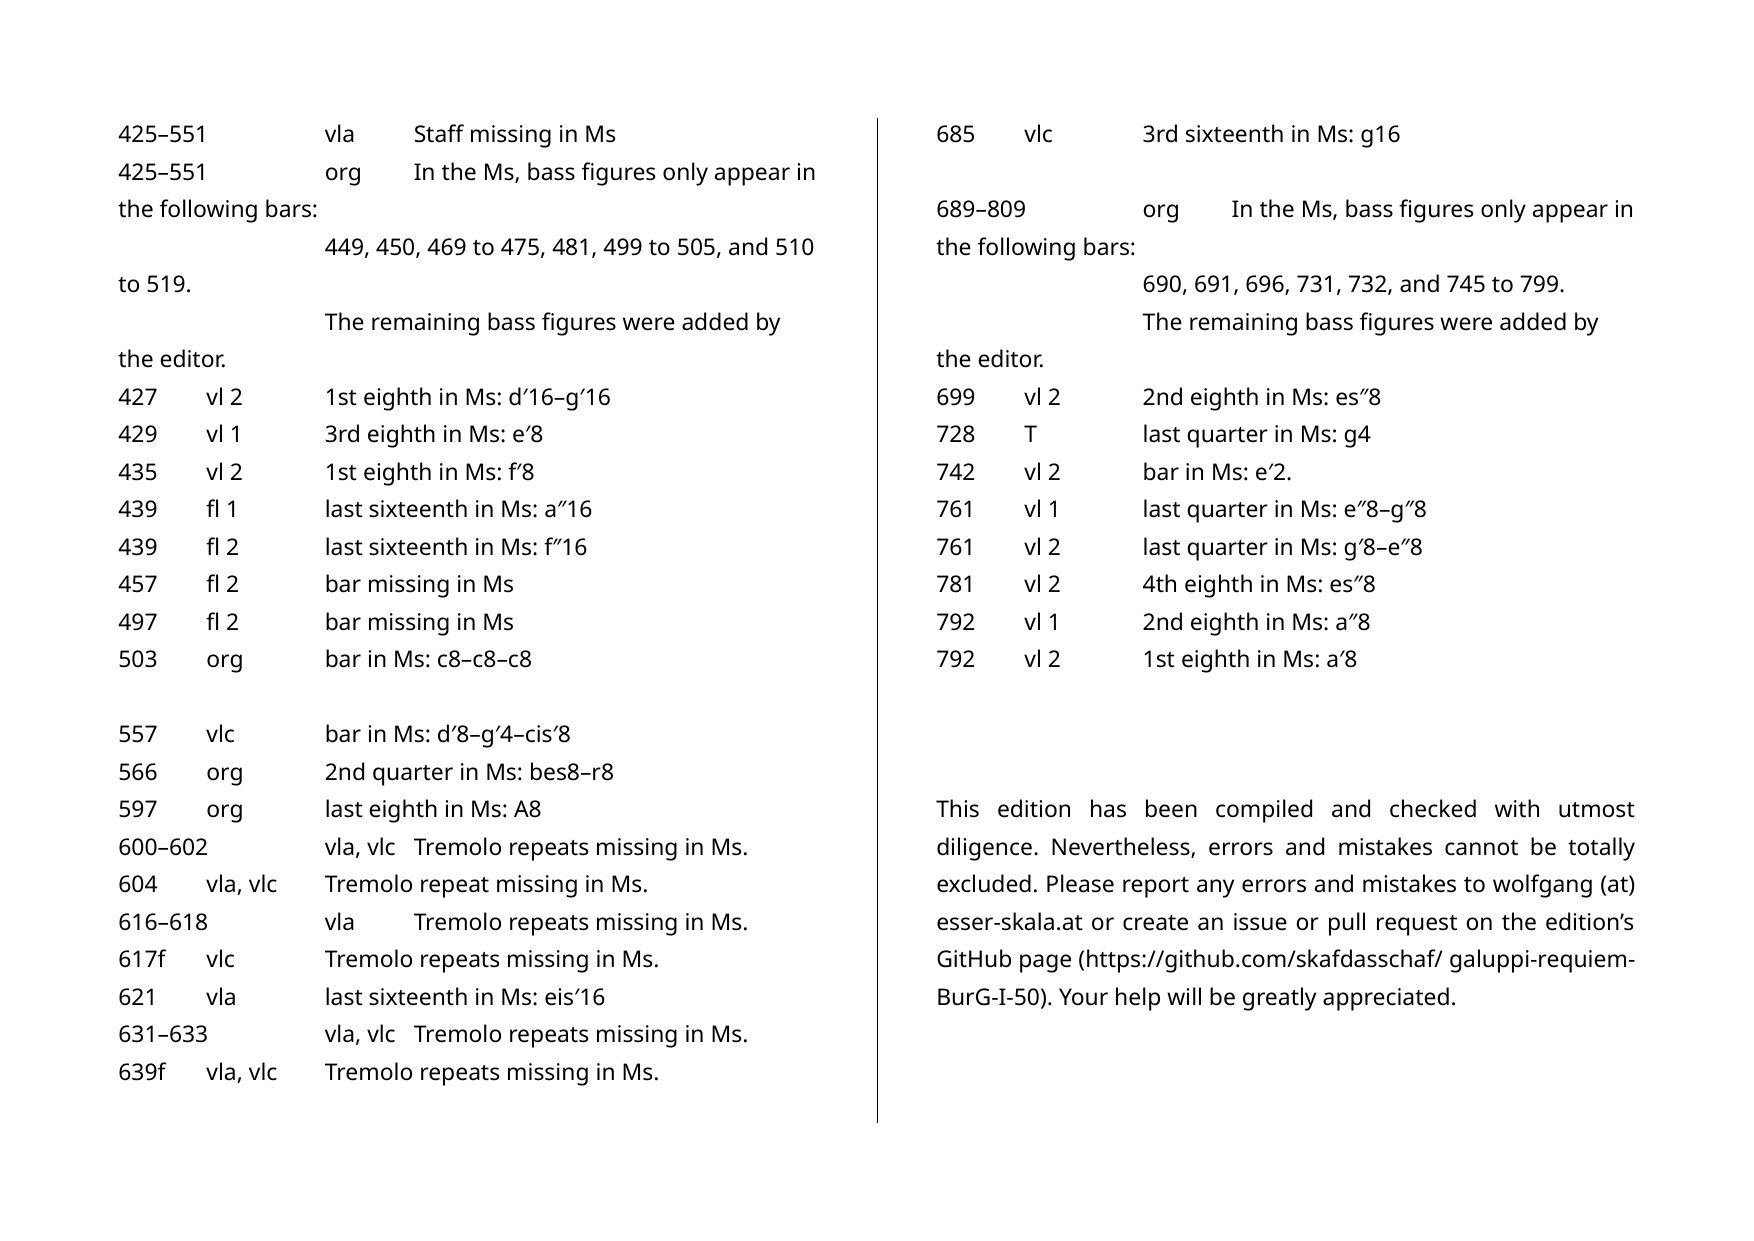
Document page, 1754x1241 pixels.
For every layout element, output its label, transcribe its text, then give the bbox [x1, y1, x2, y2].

text This edition has been compiled and checked with utmost diligence. Nevertheless, errors and mistakes cannot be totally excluded. Please report any errors and mistakes to wolfgang (at) esser-skala.at or create an issue or pull request on the edition’s GitHub page (https://github.com/skafdasschaf/ galuppi-requiem-BurG-I-50). Your help will be greatly appreciated. [936, 793, 1636, 1012]
text 425–551 vla Staff missing in Ms 425–551 org In the Ms, bass figures only appear in the following bars: 449, 450, 469 to 475, 481, 499 to 505, and 510 to 519. The remaining bass figures were added by the editor. 427 vl 2 1st eighth in Ms: d′16–g′16 429 vl 1 3rd eighth in Ms: e′8 435 vl 2 1st eighth in Ms: f′8 439 fl 1 last sixteenth in Ms: a″16 439 fl 2 last sixteenth in Ms: f″16 457 fl 2 bar missing in Ms 497 fl 2 bar missing in Ms 503 org bar in Ms: c8–c8–c8 557 vlc bar in Ms: d′8–g′4–cis′8 566 org 2nd quarter in Ms: bes8–r8 597 org last eighth in Ms: A8 600–602 vla, vlc Tremolo repeats missing in Ms. 604 vla, vlc Tremolo repeat missing in Ms. 616–618 vla Tremolo repeats missing in Ms. 617f vlc Tremolo repeats missing in Ms. 621 vla last sixteenth in Ms: eis′16 631–633 vla, vlc Tremolo repeats missing in Ms. 639f vla, vlc Tremolo repeats missing in Ms. [118, 118, 818, 1087]
text 685 vlc 3rd sixteenth in Ms: g16 689–809 org In the Ms, bass figures only appear in the following bars: 690, 691, 696, 731, 732, and 745 to 799. The remaining bass figures were added by the editor. 699 vl 2 2nd eighth in Ms: es″8 728 T last quarter in Ms: g4 742 vl 2 bar in Ms: e′2. 761 vl 1 last quarter in Ms: e″8–g″8 761 vl 2 last quarter in Ms: g′8–e″8 781 vl 2 4th eighth in Ms: es″8 792 vl 1 2nd eighth in Ms: a″8 792 vl 2 1st eighth in Ms: a′8 [936, 118, 1636, 787]
